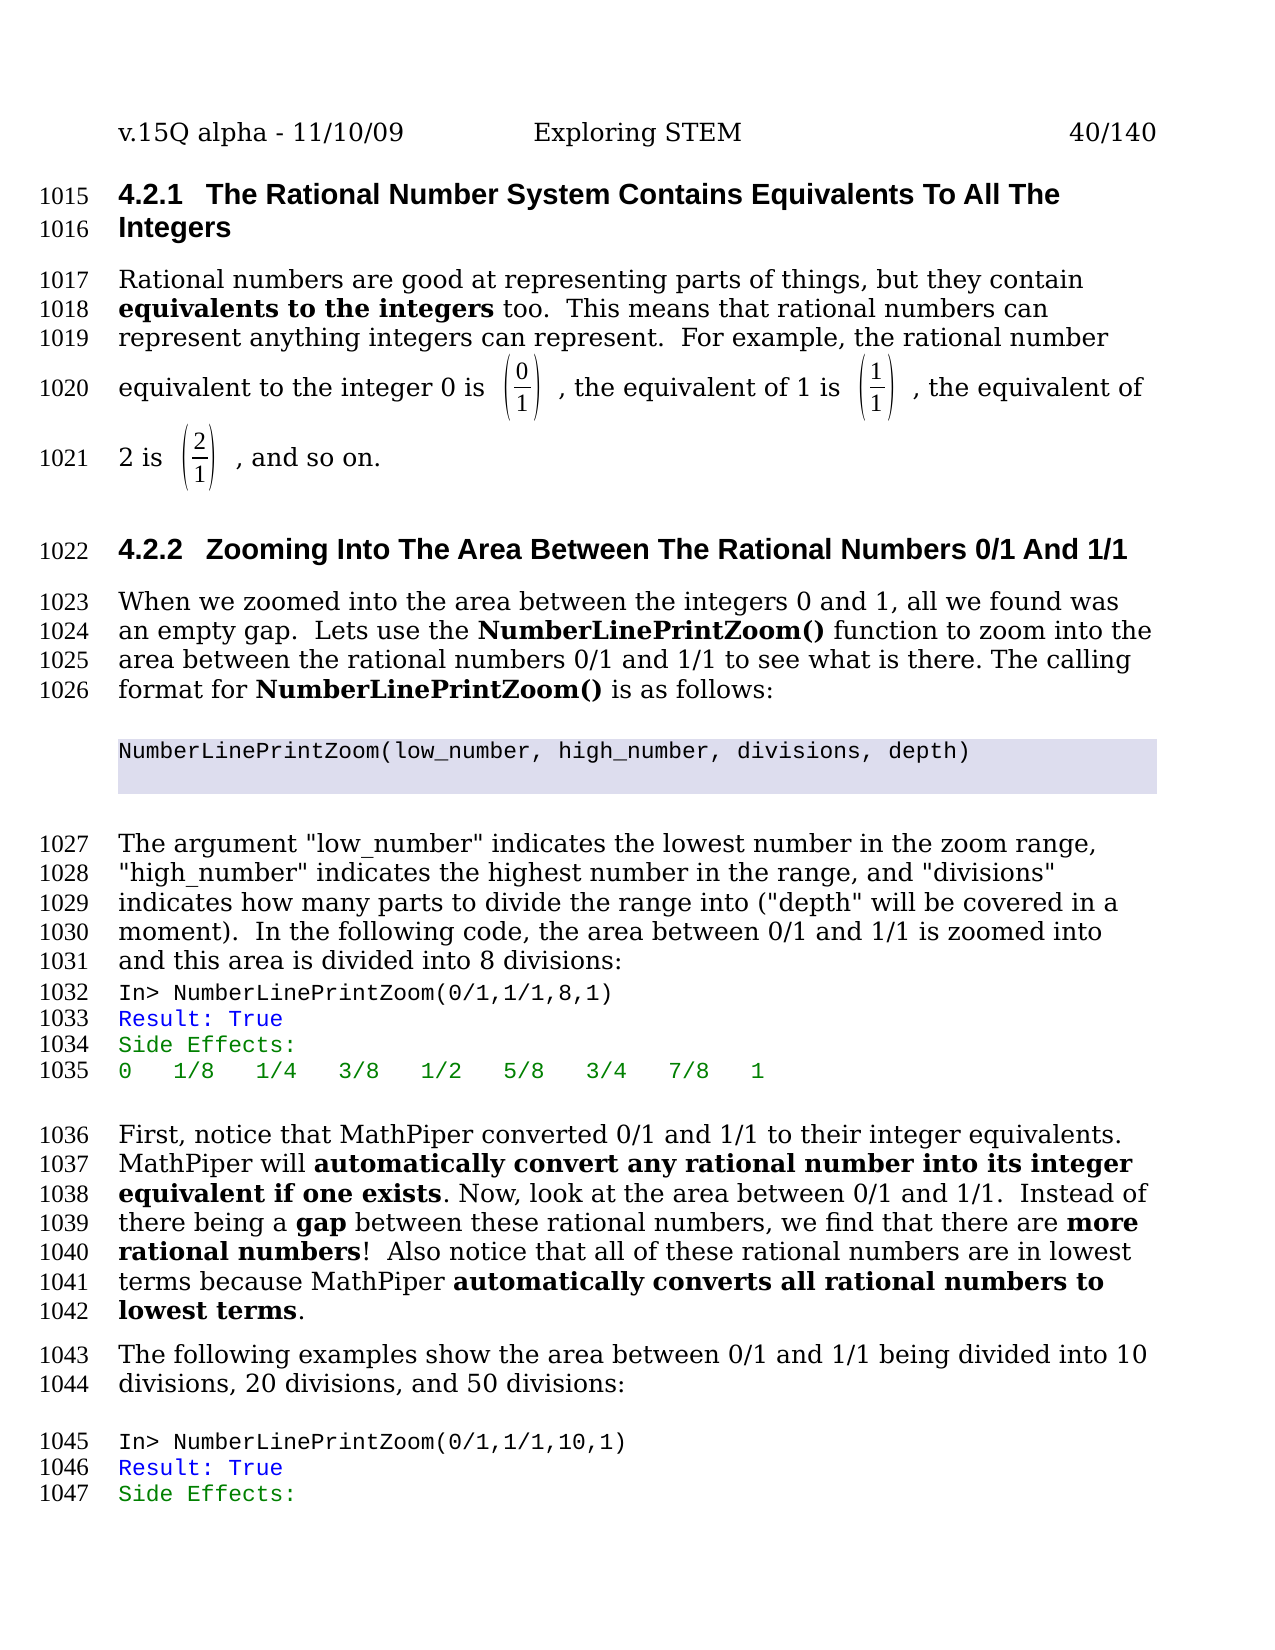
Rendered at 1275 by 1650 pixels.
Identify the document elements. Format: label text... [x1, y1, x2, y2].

subtitle The Rational Number System Contains Equivalents To All The Integers [118, 177, 1157, 244]
table_header NumberLinePrintZoom(low_number, high_number, divisions, depth) [118, 739, 1157, 794]
text First, notice that MathPiper converted 0/1 and 1/1 to their integer equivalents. MathPiper will automatically convert any rational number into its integer equivalent if one exists. Now, look at the area between 0/1 and 1/1. Instead of there being a gap between these rational numbers, we find that there are more rational numbers! Also notice that all of these rational numbers are in lowest terms because MathPiper automatically converts all rational numbers to lowest terms. [118, 1120, 1157, 1325]
text When we zoomed into the area between the integers 0 and 1, all we found was an empty gap. Lets use the NumberLinePrintZoom() function to zoom into the area between the rational numbers 0/1 and 1/1 to see what is there. The calling format for NumberLinePrintZoom() is as follows: [118, 587, 1157, 704]
text Rational numbers are good at representing parts of things, but they contain equivalents to the integers too. This means that rational numbers can represent anything integers can represent. For example, the rational number equivalent to the integer 0 is, the equivalent of 1 is, the equivalent of 2 is, and so on. [118, 265, 1157, 493]
text In> NumberLinePrintZoom(0/1,1/1,8,1) [118, 981, 1157, 1007]
text Result: True [118, 1007, 1157, 1033]
text 0 1/8 1/4 3/8 1/2 5/8 3/4 7/8 1 [118, 1059, 1157, 1085]
text Side Effects: [118, 1483, 1157, 1508]
text The following examples show the area between 0/1 and 1/1 being divided into 10 divisions, 20 divisions, and 50 divisions: [118, 1340, 1157, 1399]
subtitle Zooming Into The Area Between The Rational Numbers 0/1 And 1/1 [118, 532, 1157, 566]
text In> NumberLinePrintZoom(0/1,1/1,10,1) [118, 1431, 1157, 1457]
text Result: True [118, 1457, 1157, 1483]
text The argument "low_number" indicates the lowest number in the zoom range, "high_number" indicates the highest number in the range, and "divisions" indicates how many parts to divide the range into ("depth" will be covered in a moment). In the following code, the area between 0/1 and 1/1 is zoomed into and this area is divided into 8 divisions: [118, 829, 1157, 975]
text Side Effects: [118, 1033, 1157, 1059]
